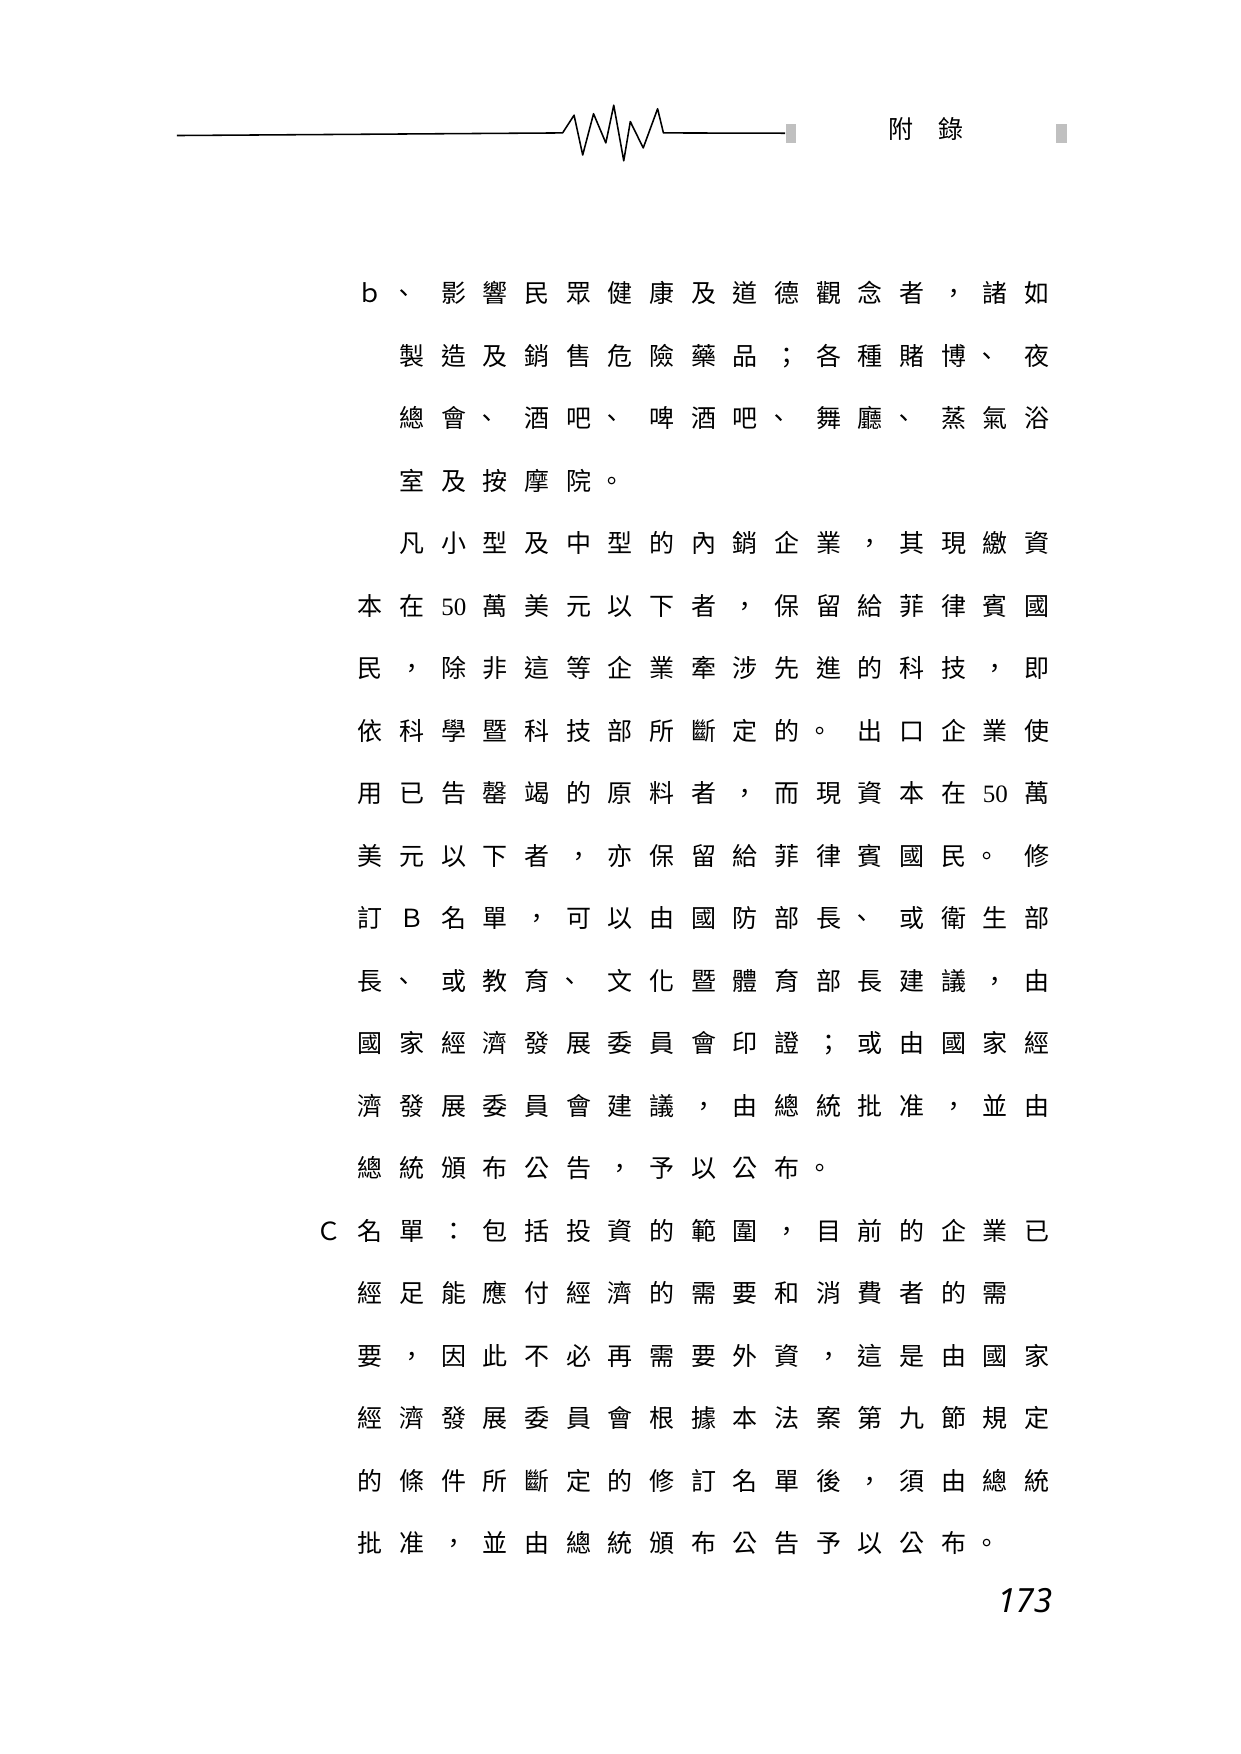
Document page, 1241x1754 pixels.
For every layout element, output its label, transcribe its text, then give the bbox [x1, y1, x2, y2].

text Ｃ名單：包括投資的範圍，目前的企業已經足能應付經濟的需要和消費者的需要，因此不必再需要外資，這是由國家經濟發展委員會根據本法案第九節規定的條件所斷定的修訂名單後，須由總統批准，並由總統頒布公告予以公布。 [305, 1188, 1058, 1563]
text ｂ、影響民眾健康及道德觀念者，諸如製造及銷售危險藥品；各種賭博、夜總會、酒吧、啤酒吧、舞廳、蒸氣浴室及按摩院。 [330, 250, 1058, 500]
text 凡小型及中型的內銷企業，其現繳資本在50萬美元以下者，保留給菲律賓國民，除非這等企業牽涉先進的科技，即依科學暨科技部所斷定的。出口企業使用已告罄竭的原料者，而現資本在50萬美元以下者，亦保留給菲律賓國民。修訂Ｂ名單，可以由國防部長、或衛生部長、或教育、文化暨體育部長建議，由國家經濟發展委員會印證；或由國家經濟發展委員會建議，由總統批准，並由總統頒布公告，予以公布。 [330, 500, 1058, 1188]
